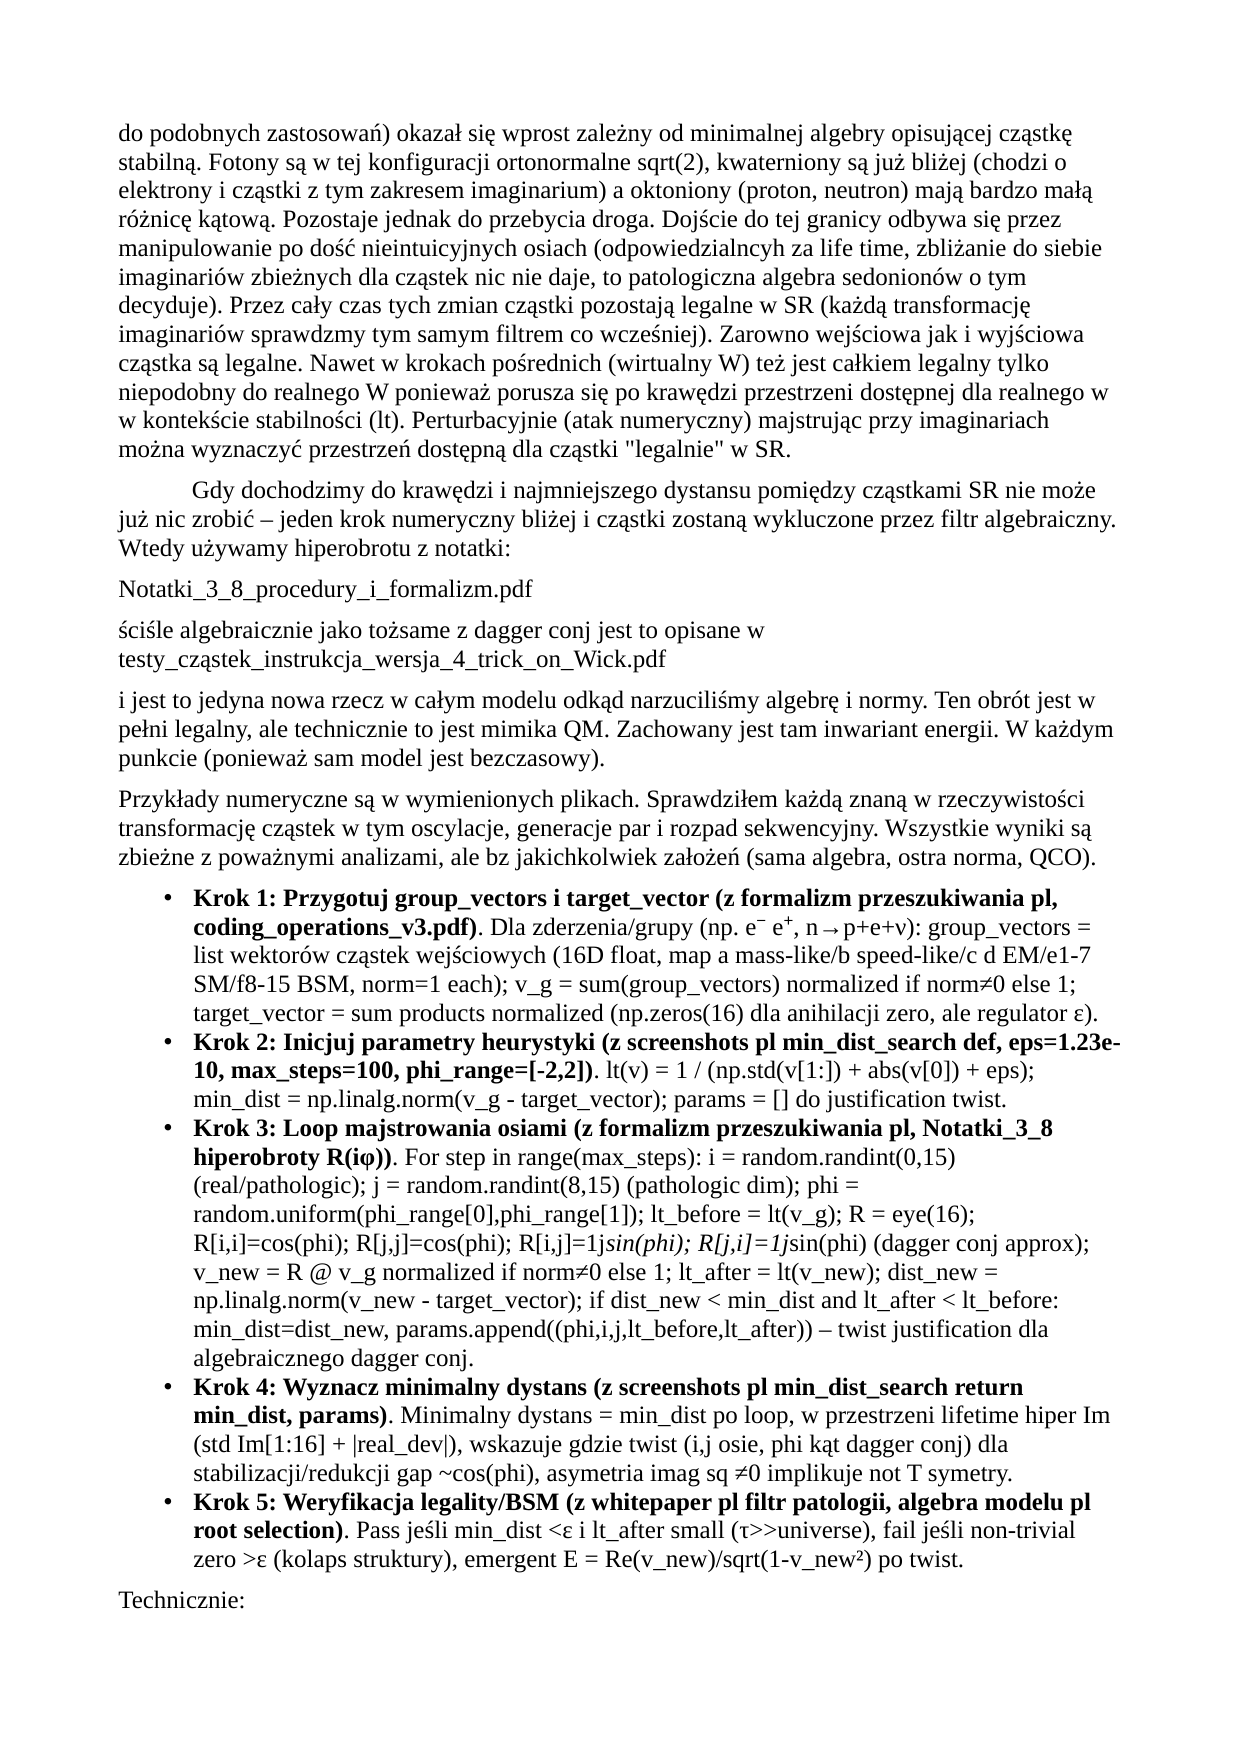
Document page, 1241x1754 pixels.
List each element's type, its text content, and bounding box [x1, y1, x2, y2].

list Krok 4: Wyznacz minimalny dystans (z screenshots pl min_dist_search return min_dist, params). Minimalny dystans = min_dist po loop, w przestrzeni lifetime hiper Im (std Im[1:16] + |real_dev|), wskazuje gdzie twist (i,j osie, phi kąt dagger conj) dla stabilizacji/redukcji gap ~cos(phi), asymetria imag sq ≠0 implikuje not T symetry. [164, 1372, 1122, 1487]
text Technicznie: [118, 1586, 1122, 1614]
list Krok 1: Przygotuj group_vectors i target_vector (z formalizm przeszukiwania pl, coding_operations_v3.pdf). Dla zderzenia/grupy (np. e⁻ e⁺, n→p+e+ν): group_vectors = list wektorów cząstek wejściowych (16D float, map a mass-like/b speed-like/c d EM/e1-7 SM/f8-15 BSM, norm=1 each); v_g = sum(group_vectors) normalized if norm≠0 else 1; target_vector = sum products normalized (np.zeros(16) dla anihilacji zero, ale regulator ε). [164, 883, 1122, 1027]
text do podobnych zastosowań) okazał się wprost zależny od minimalnej algebry opisującej cząstkę stabilną. Fotony są w tej konfiguracji ortonormalne sqrt(2), kwaterniony są już bliżej (chodzi o elektrony i cząstki z tym zakresem imaginarium) a oktoniony (proton, neutron) mają bardzo małą różnicę kątową. Pozostaje jednak do przebycia droga. Dojście do tej granicy odbywa się przez manipulowanie po dość nieintuicyjnych osiach (odpowiedzialncyh za life time, zbliżanie do siebie imaginariów zbieżnych dla cząstek nic nie daje, to patologiczna algebra sedonionów o tym decyduje). Przez cały czas tych zmian cząstki pozostają legalne w SR (każdą transformację imaginariów sprawdzmy tym samym filtrem co wcześniej). Zarowno wejściowa jak i wyjściowa cząstka są legalne. Nawet w krokach pośrednich (wirtualny W) też jest całkiem legalny tylko niepodobny do realnego W ponieważ porusza się po krawędzi przestrzeni dostępnej dla realnego w w kontekście stabilności (lt). Perturbacyjnie (atak numeryczny) majstrując przy imaginariach można wyznaczyć przestrzeń dostępną dla cząstki "legalnie" w SR. [118, 118, 1122, 463]
text Przykłady numeryczne są w wymienionych plikach. Sprawdziłem każdą znaną w rzeczywistości transformację cząstek w tym oscylacje, generacje par i rozpad sekwencyjny. Wszystkie wyniki są zbieżne z poważnymi analizami, ale bz jakichkolwiek założeń (sama algebra, ostra norma, QCO). [118, 784, 1122, 871]
text ściśle algebraicznie jako tożsame z dagger conj jest to opisane w testy_cząstek_instrukcja_wersja_4_trick_on_Wick.pdf [118, 616, 1122, 673]
text Notatki_3_8_procedury_i_formalizm.pdf [118, 574, 1122, 603]
text i jest to jedyna nowa rzecz w całym modelu odkąd narzuciliśmy algebrę i normy. Ten obrót jest w pełni legalny, ale technicznie to jest mimika QM. Zachowany jest tam inwariant energii. W każdym punkcie (ponieważ sam model jest bezczasowy). [118, 686, 1122, 772]
list Krok 5: Weryfikacja legality/BSM (z whitepaper pl filtr patologii, algebra modelu pl root selection). Pass jeśli min_dist <ε i lt_after small (τ>>universe), fail jeśli non-trivial zero >ε (kolaps struktury), emergent E = Re(v_new)/sqrt(1-v_new²) po twist. [164, 1487, 1122, 1573]
list Krok 2: Inicjuj parametry heurystyki (z screenshots pl min_dist_search def, eps=1.23e-10, max_steps=100, phi_range=[-2,2]). lt(v) = 1 / (np.std(v[1:]) + abs(v[0]) + eps); min_dist = np.linalg.norm(v_g - target_vector); params = [] do justification twist. [164, 1027, 1122, 1113]
list Krok 3: Loop majstrowania osiami (z formalizm przeszukiwania pl, Notatki_3_8 hiperobroty R(iφ)). For step in range(max_steps): i = random.randint(0,15) (real/pathologic); j = random.randint(8,15) (pathologic dim); phi = random.uniform(phi_range[0],phi_range[1]); lt_before = lt(v_g); R = eye(16); R[i,i]=cos(phi); R[j,j]=cos(phi); R[i,j]=1jsin(phi); R[j,i]=1jsin(phi) (dagger conj approx); v_new = R @ v_g normalized if norm≠0 else 1; lt_after = lt(v_new); dist_new = np.linalg.norm(v_new - target_vector); if dist_new < min_dist and lt_after < lt_before: min_dist=dist_new, params.append((phi,i,j,lt_before,lt_after)) – twist justification dla algebraicznego dagger conj. [164, 1113, 1122, 1372]
text Gdy dochodzimy do krawędzi i najmniejszego dystansu pomiędzy cząstkami SR nie może już nic zrobić – jeden krok numeryczny bliżej i cząstki zostaną wykluczone przez filtr algebraiczny. Wtedy używamy hiperobrotu z notatki: [118, 476, 1122, 562]
